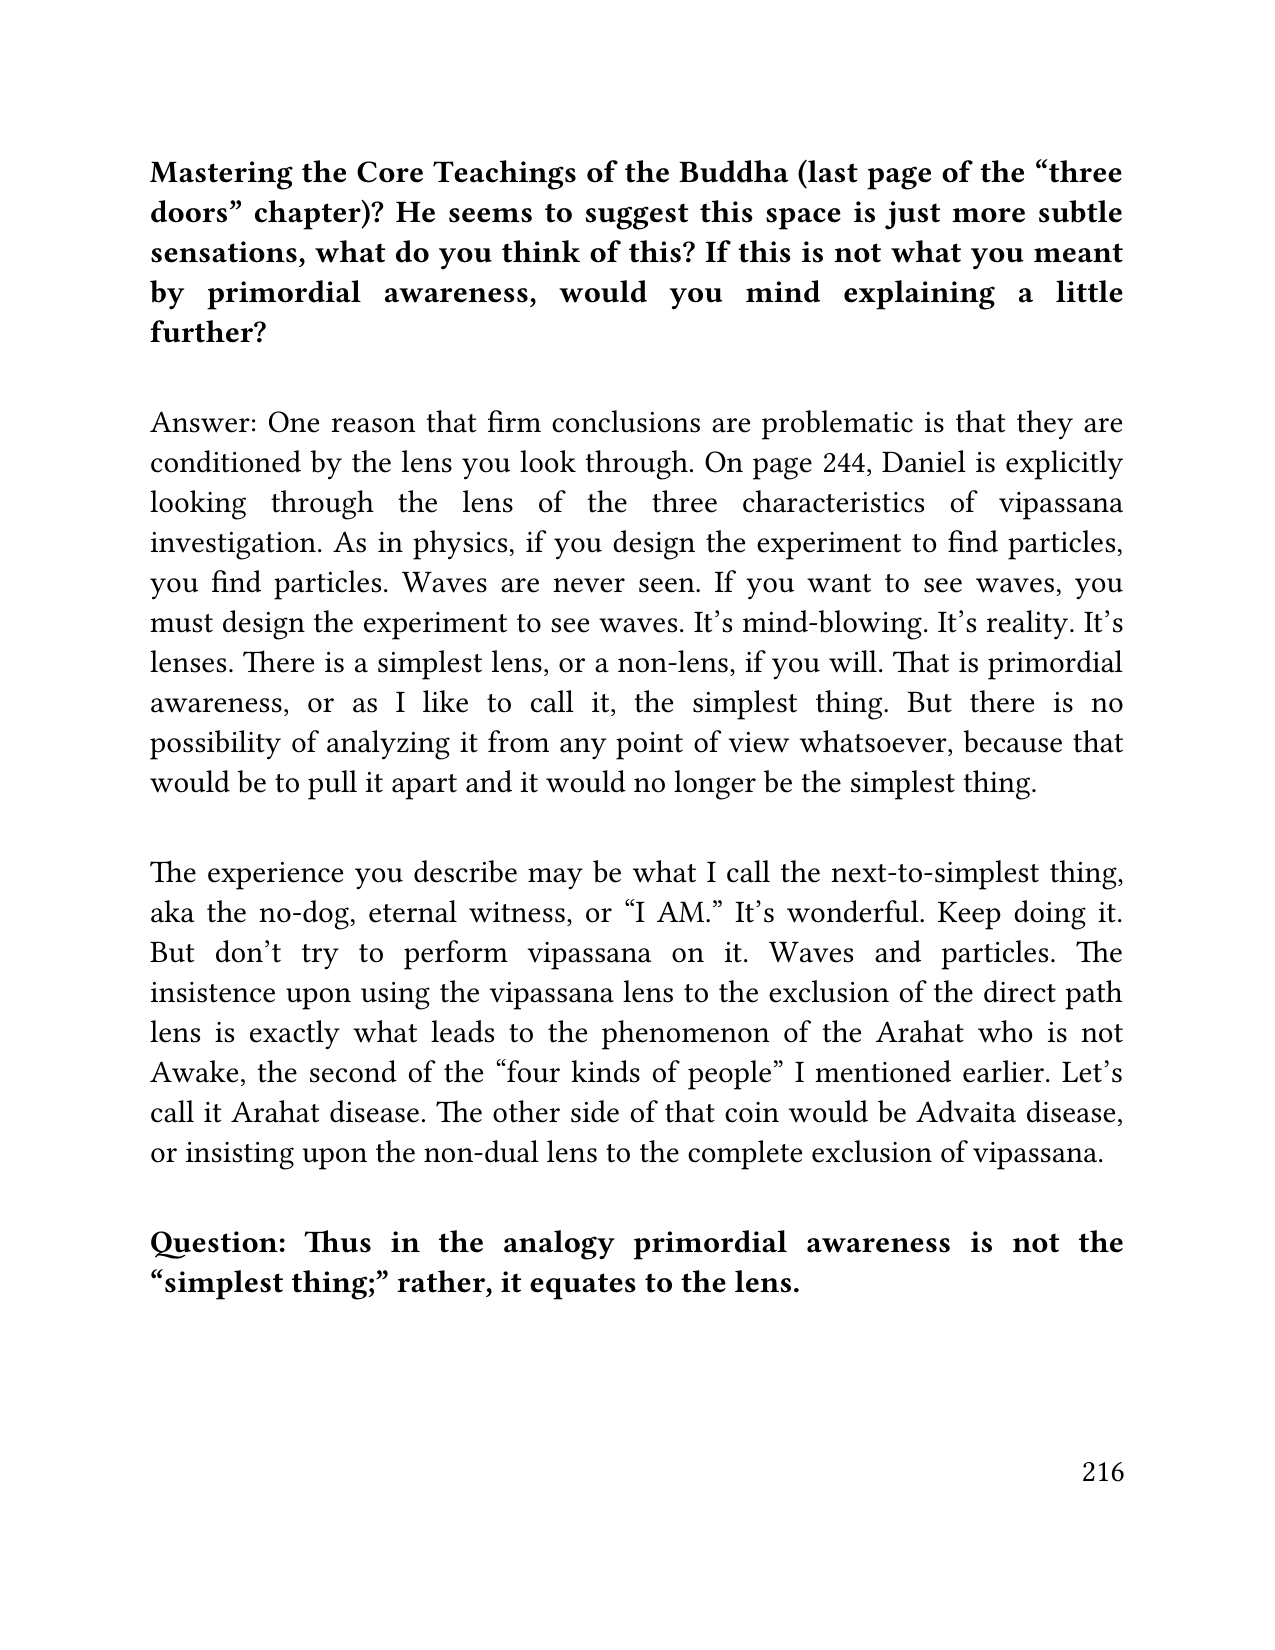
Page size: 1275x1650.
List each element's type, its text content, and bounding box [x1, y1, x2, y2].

text Question: Thus in the analogy primordial awareness is not the “simplest thing;” rather, it equates to the lens. [150, 1220, 1125, 1300]
text Mastering the Core Teachings of the Buddha (last page of the “three doors” chapter)? He seems to suggest this space is just more subtle sensations, what do you think of this? If this is not what you meant by primordial awareness, would you mind explaining a little further? [150, 150, 1125, 350]
text The experience you describe may be what I call the next-to-simplest thing, aka the no-dog, eternal witness, or “I AM.” It’s wonderful. Keep doing it. But don’t try to perform vipassana on it. Waves and particles. The insistence upon using the vipassana lens to the exclusion of the direct path lens is exactly what leads to the phenomenon of the Arahat who is not Awake, the second of the “four kinds of people” I mentioned earlier. Let’s call it Arahat disease. The other side of that coin would be Advaita disease, or insisting upon the non-dual lens to the complete exclusion of vipassana. [150, 850, 1125, 1170]
text Answer: One reason that firm conclusions are problematic is that they are conditioned by the lens you look through. On page 244, Daniel is explicitly looking through the lens of the three characteristics of vipassana investigation. As in physics, if you design the experiment to find particles, you find particles. Waves are never seen. If you want to see waves, you must design the experiment to see waves. It’s mind-blowing. It’s reality. It’s lenses. There is a simplest lens, or a non-lens, if you will. That is primordial awareness, or as I like to call it, the simplest thing. But there is no possibility of analyzing it from any point of view whatsoever, because that would be to pull it apart and it would no longer be the simplest thing. [150, 400, 1125, 800]
